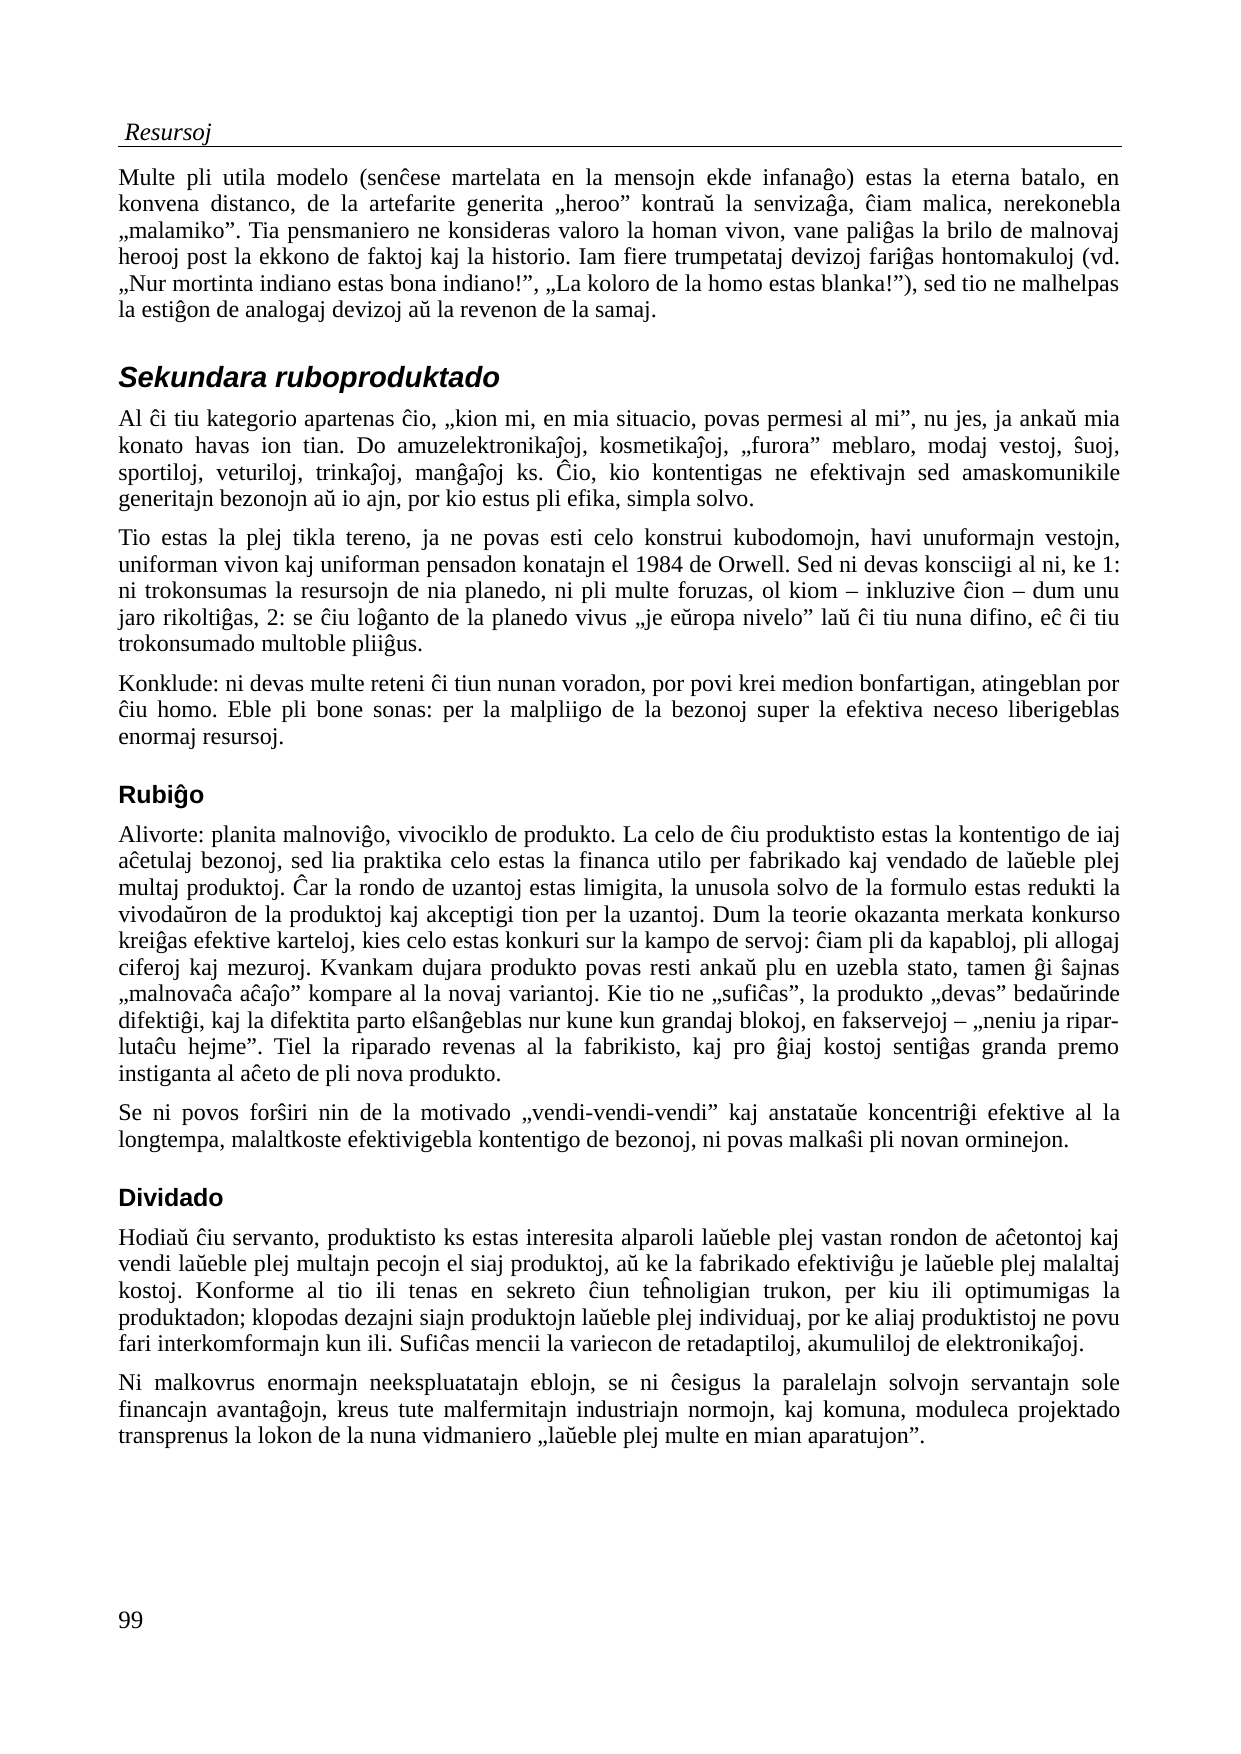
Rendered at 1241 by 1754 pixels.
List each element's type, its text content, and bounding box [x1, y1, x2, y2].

text Tio estas la plej tikla tereno, ja ne povas esti celo konstrui kubodomojn, havi unuformajn vestojn, uniforman vivon kaj uniforman pensadon konatajn el 1984 de Orwell. Sed ni devas konsciigi al ni, ke 1: ni trokonsumas la resursojn de nia planedo, ni pli multe foruzas, ol kiom – inkluzive ĉion – dum unu jaro rikoltiĝas, 2: se ĉiu loĝanto de la planedo vivus „je eŭropa nivelo” laŭ ĉi tiu nuna difino, eĉ ĉi tiu trokonsumado multoble pliiĝus. [118, 524, 1122, 657]
text Ni malkovrus enormajn neekspluatatajn eblojn, se ni ĉesigus la paralelajn solvojn servantajn sole financajn avantaĝojn, kreus tute malfermitajn industriajn normojn, kaj komuna, moduleca projektado transprenus la lokon de la nuna vidmaniero „laŭeble plej multe en mian aparatujon”. [118, 1369, 1122, 1449]
text Konklude: ni devas multe reteni ĉi tiun nunan voradon, por povi krei medion bonfartigan, atingeblan por ĉiu homo. Eble pli bone sonas: per la malpliigo de la bezonoj super la efektiva neceso liberigeblas enormaj resursoj. [118, 670, 1122, 749]
subtitle Rubiĝo [118, 781, 1122, 809]
text Alivorte: planita malnoviĝo, vivociklo de produkto. La celo de ĉiu produktisto estas la kontentigo de iaj aĉetulaj bezonoj, sed lia praktika celo estas la financa utilo per fabrikado kaj vendado de laŭeble plej multaj produktoj. Ĉar la rondo de uzantoj estas limigita, la unusola solvo de la formulo estas redukti la vivodaŭron de la produktoj kaj akceptigi tion per la uzantoj. Dum la teorie okazanta merkata konkurso kreiĝas efektive karteloj, kies celo estas konkuri sur la kampo de servoj: ĉiam pli da kapabloj, pli allogaj ciferoj kaj mezuroj. Kvankam dujara produkto povas resti ankaŭ plu en uzebla stato, tamen ĝi ŝajnas „malnovaĉa aĉaĵo” kompare al la novaj variantoj. Kie tio ne „sufiĉas”, la produkto „devas” bedaŭrinde difektiĝi, kaj la difektita parto elŝanĝeblas nur kune kun grandaj blokoj, en fakservejoj – „neniu ja ripar-lutaĉu hejme”. Tiel la riparado revenas al la fabrikisto, kaj pro ĝiaj kostoj sentiĝas granda premo instiganta al aĉeto de pli nova produkto. [118, 821, 1122, 1087]
subtitle Sekundara ruboproduktado [118, 361, 1122, 393]
text Hodiaŭ ĉiu servanto, produktisto ks estas interesita alparoli laŭeble plej vastan rondon de aĉetontoj kaj vendi laŭeble plej multajn pecojn el siaj produktoj, aŭ ke la fabrikado efektiviĝu je laŭeble plej malaltaj kostoj. Konforme al tio ili tenas en sekreto ĉiun teĥnoligian trukon, per kiu ili optimumigas la produktadon; klopodas dezajni siajn produktojn laŭeble plej individuaj, por ke aliaj produktistoj ne povu fari interkomformajn kun ili. Sufiĉas mencii la variecon de retadaptiloj, akumuliloj de elektronikaĵoj. [118, 1224, 1122, 1357]
text Multe pli utila modelo (senĉese martelata en la mensojn ekde infanaĝo) estas la eterna batalo, en konvena distanco, de la artefarite generita „heroo” kontraŭ la senvizaĝa, ĉiam malica, nerekonebla „malamiko”. Tia pensmaniero ne konsideras valoro la homan vivon, vane paliĝas la brilo de malnovaj herooj post la ekkono de faktoj kaj la historio. Iam fiere trumpetataj devizoj fariĝas hontomakuloj (vd. „Nur mortinta indiano estas bona indiano!”, „La koloro de la homo estas blanka!”), sed tio ne malhelpas la estiĝon de analogaj devizoj aŭ la revenon de la samaj. [118, 164, 1122, 323]
subtitle Dividado [118, 1184, 1122, 1212]
text Al ĉi tiu kategorio apartenas ĉio, „kion mi, en mia situacio, povas permesi al mi”, nu jes, ja ankaŭ mia konato havas ion tian. Do amuzelektronikaĵoj, kosmetikaĵoj, „furora” meblaro, modaj vestoj, ŝuoj, sportiloj, veturiloj, trinkaĵoj, manĝaĵoj ks. Ĉio, kio kontentigas ne efektivajn sed amaskomunikile generitajn bezonojn aŭ io ajn, por kio estus pli efika, simpla solvo. [118, 406, 1122, 512]
text Se ni povos forŝiri nin de la motivado „vendi-vendi-vendi” kaj anstataŭe koncentriĝi efektive al la longtempa, malaltkoste efektivigebla kontentigo de bezonoj, ni povas malkaŝi pli novan orminejon. [118, 1099, 1122, 1152]
